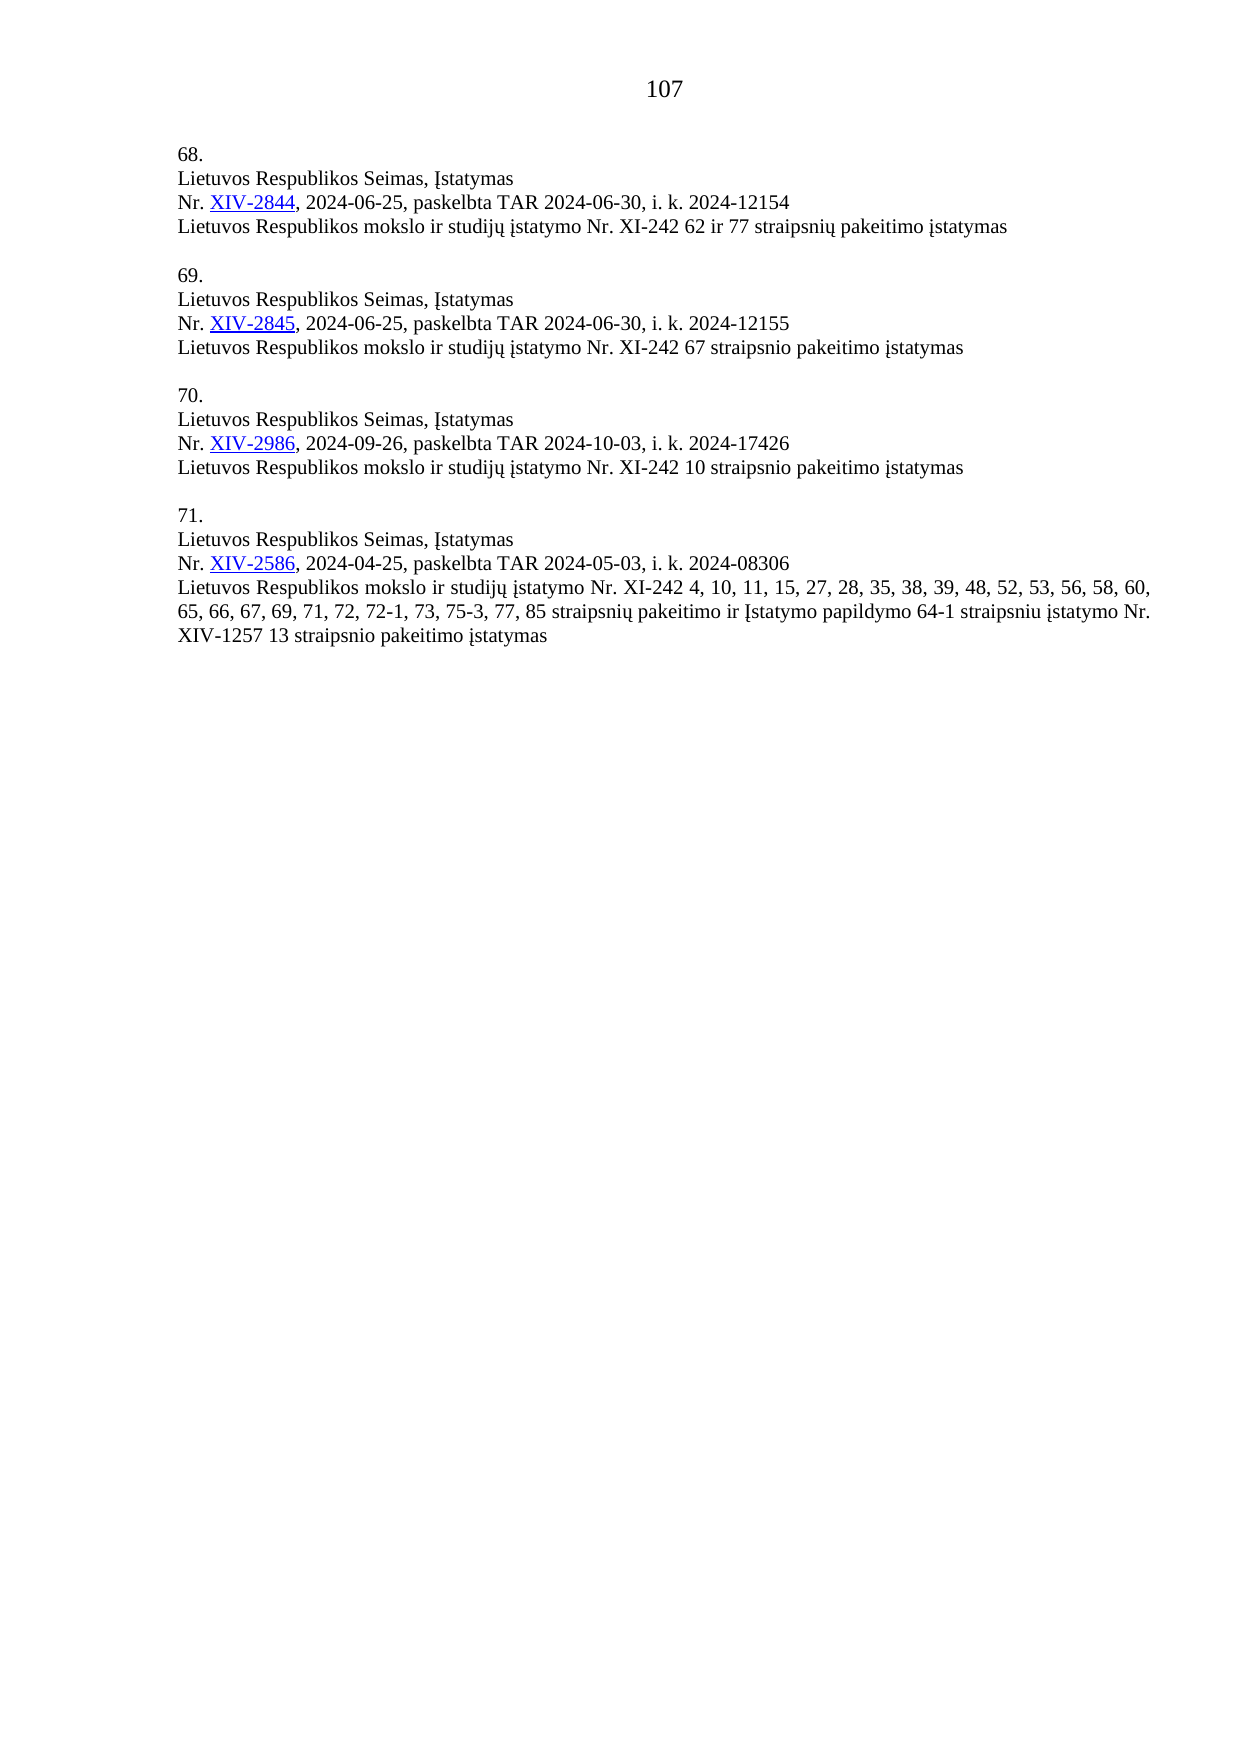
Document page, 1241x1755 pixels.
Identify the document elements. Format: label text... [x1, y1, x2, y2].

text Lietuvos Respublikos Seimas, Įstatymas [177, 166, 1152, 190]
text Lietuvos Respublikos mokslo ir studijų įstatymo Nr. XI-242 10 straipsnio pakeitimo įstatymas [177, 455, 1152, 479]
text Nr. XIV-2844, 2024-06-25, paskelbta TAR 2024-06-30, i. k. 2024-12154 [177, 190, 1152, 214]
text Nr. XIV-2586, 2024-04-25, paskelbta TAR 2024-05-03, i. k. 2024-08306 [177, 551, 1152, 575]
text Lietuvos Respublikos Seimas, Įstatymas [177, 407, 1152, 431]
text 68. [177, 142, 1152, 166]
text Lietuvos Respublikos mokslo ir studijų įstatymo Nr. XI-242 4, 10, 11, 15, 27, 28, 35, 38, 39, 48, 52, 53, 56, 58, 60, 65, 66, 67, 69, 71, 72, 72-1, 73, 75-3, 77, 85 straipsnių pakeitimo ir Įstatymo papildymo 64-1 straipsniu įstatymo Nr. XIV-1257 13 straipsnio pakeitimo įstatymas [177, 575, 1152, 647]
text 71. [177, 503, 1152, 527]
text Lietuvos Respublikos mokslo ir studijų įstatymo Nr. XI-242 67 straipsnio pakeitimo įstatymas [177, 335, 1152, 359]
text Lietuvos Respublikos Seimas, Įstatymas [177, 527, 1152, 551]
text 70. [177, 383, 1152, 407]
text Lietuvos Respublikos mokslo ir studijų įstatymo Nr. XI-242 62 ir 77 straipsnių pakeitimo įstatymas [177, 214, 1152, 238]
text Nr. XIV-2845, 2024-06-25, paskelbta TAR 2024-06-30, i. k. 2024-12155 [177, 311, 1152, 335]
text Lietuvos Respublikos Seimas, Įstatymas [177, 287, 1152, 311]
text 69. [177, 262, 1152, 287]
text Nr. XIV-2986, 2024-09-26, paskelbta TAR 2024-10-03, i. k. 2024-17426 [177, 431, 1152, 455]
